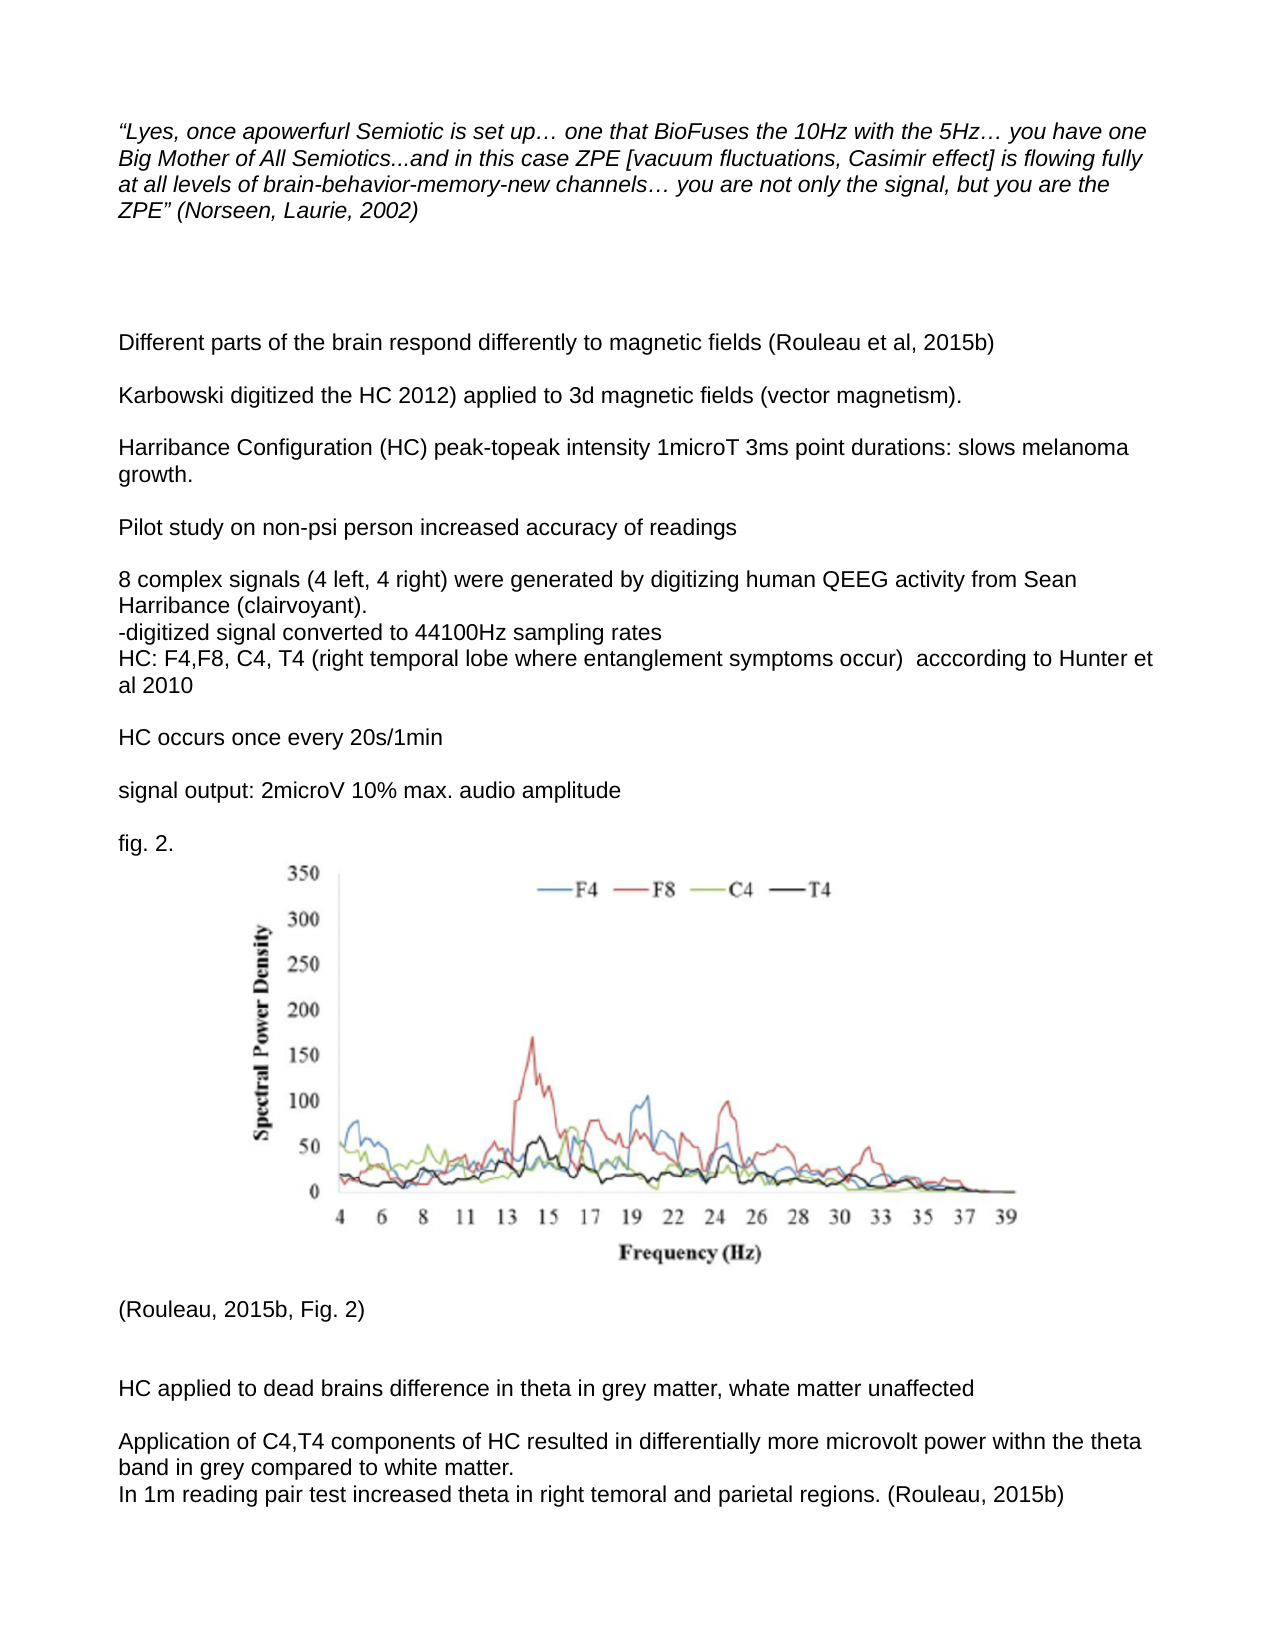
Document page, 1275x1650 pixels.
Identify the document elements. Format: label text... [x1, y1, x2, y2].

text Different parts of the brain respond differently to magnetic fields (Rouleau et al, 2015b) [118, 329, 1157, 355]
text Pilot study on non-psi person increased accuracy of readings [118, 513, 1157, 540]
text “Lyes, once apowerfurl Semiotic is set up… one that BioFuses the 10Hz with the 5Hz… you have one Big Mother of All Semiotics...and in this case ZPE [vacuum fluctuations, Casimir effect] is flowing fully at all levels of brain-behavior-memory-new channels… you are not only the signal, but you are the ZPE” (Norseen, Laurie, 2002) [118, 118, 1157, 223]
text 8 complex signals (4 left, 4 right) were generated by digitizing human QEEG activity from Sean Harribance (clairvoyant). [118, 566, 1157, 619]
text fig. 2. [118, 830, 1157, 856]
text In 1m reading pair test increased theta in right temoral and parietal regions. (Rouleau, 2015b) [118, 1481, 1157, 1507]
text HC: F4,F8, C4, T4 (right temporal lobe where entanglement symptoms occur) acccording to Hunter et al 2010 [118, 645, 1157, 698]
text HC occurs once every 20s/1min [118, 724, 1157, 751]
text -digitized signal converted to 44100Hz sampling rates [118, 619, 1157, 645]
text HC applied to dead brains difference in theta in grey matter, whate matter unaffected [118, 1375, 1157, 1401]
text Harribance Configuration (HC) peak-topeak intensity 1microT 3ms point durations: slows melanoma growth. [118, 434, 1157, 487]
picture [239, 856, 1036, 1270]
text Karbowski digitized the HC 2012) applied to 3d magnetic fields (vector magnetism). [118, 382, 1157, 408]
text Application of C4,T4 components of HC resulted in differentially more microvolt power withn the theta band in grey compared to white matter. [118, 1428, 1157, 1481]
text (Rouleau, 2015b, Fig. 2) [118, 1296, 1157, 1322]
text signal output: 2microV 10% max. audio amplitude [118, 777, 1157, 803]
